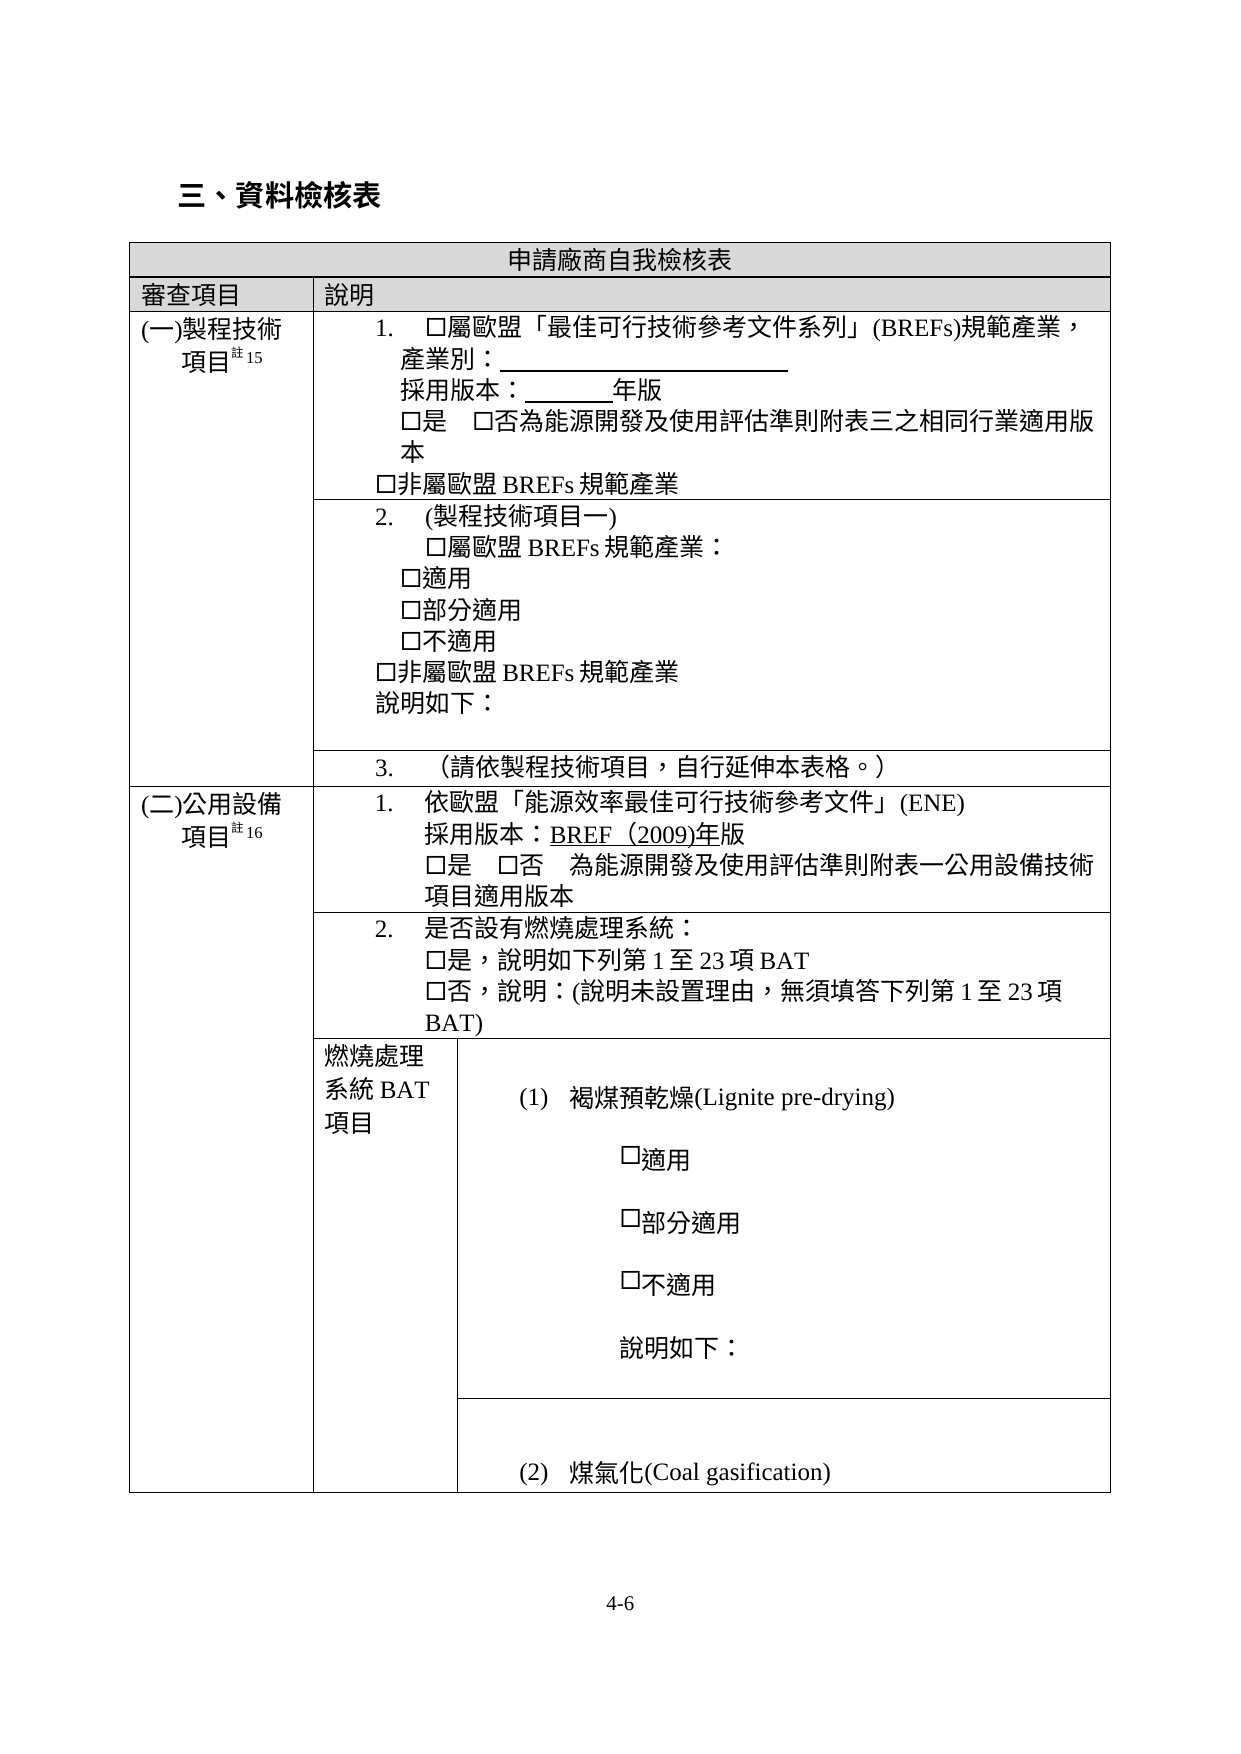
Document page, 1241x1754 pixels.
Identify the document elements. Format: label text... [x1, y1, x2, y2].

table_cell 煤氣化(Coal gasification) [458, 1399, 1110, 1492]
table_cell 屬歐盟「最佳可行技術參考文件系列」(BREFs)規範產業， 產業別： 採用版本： 年版 是 否為能源開發及使用評估準則附表三之相同行業適用版本 非屬歐盟BREFs規範產業 [314, 312, 1110, 499]
table_cell 審查項目 [130, 278, 313, 311]
table_cell 是否設有燃燒處理系統： 是，說明如下列第1至23項BAT 否，說明：(說明未設置理由，無須填答下列第1至23項BAT) [314, 913, 1110, 1038]
table_cell 說明 [314, 278, 1110, 311]
table_cell 褐煤預乾燥(Lignite pre-drying) 適用 部分適用 不適用 說明如下： [458, 1039, 1110, 1398]
table_cell 燃燒處理 系統BAT項目 [314, 1039, 457, 1492]
table_cell (一)製程技術項目註15 [130, 312, 313, 786]
table_cell （請依製程技術項目，自行延伸本表格。） [314, 751, 1110, 786]
table_cell (製程技術項目一) 屬歐盟BREFs規範產業： 適用 部分適用 不適用 非屬歐盟BREFs規範產業 說明如下： [314, 500, 1110, 750]
table_header 申請廠商自我檢核表 [130, 243, 1110, 276]
text 三、資料檢核表 [177, 179, 1063, 213]
table_cell 依歐盟「能源效率最佳可行技術參考文件」(ENE) 採用版本：BREF（2009)年版 是 否 為能源開發及使用評估準則附表一公用設備技術項目適用版本 [314, 787, 1110, 912]
table_cell (二)公用設備項目註16 [130, 787, 313, 1492]
